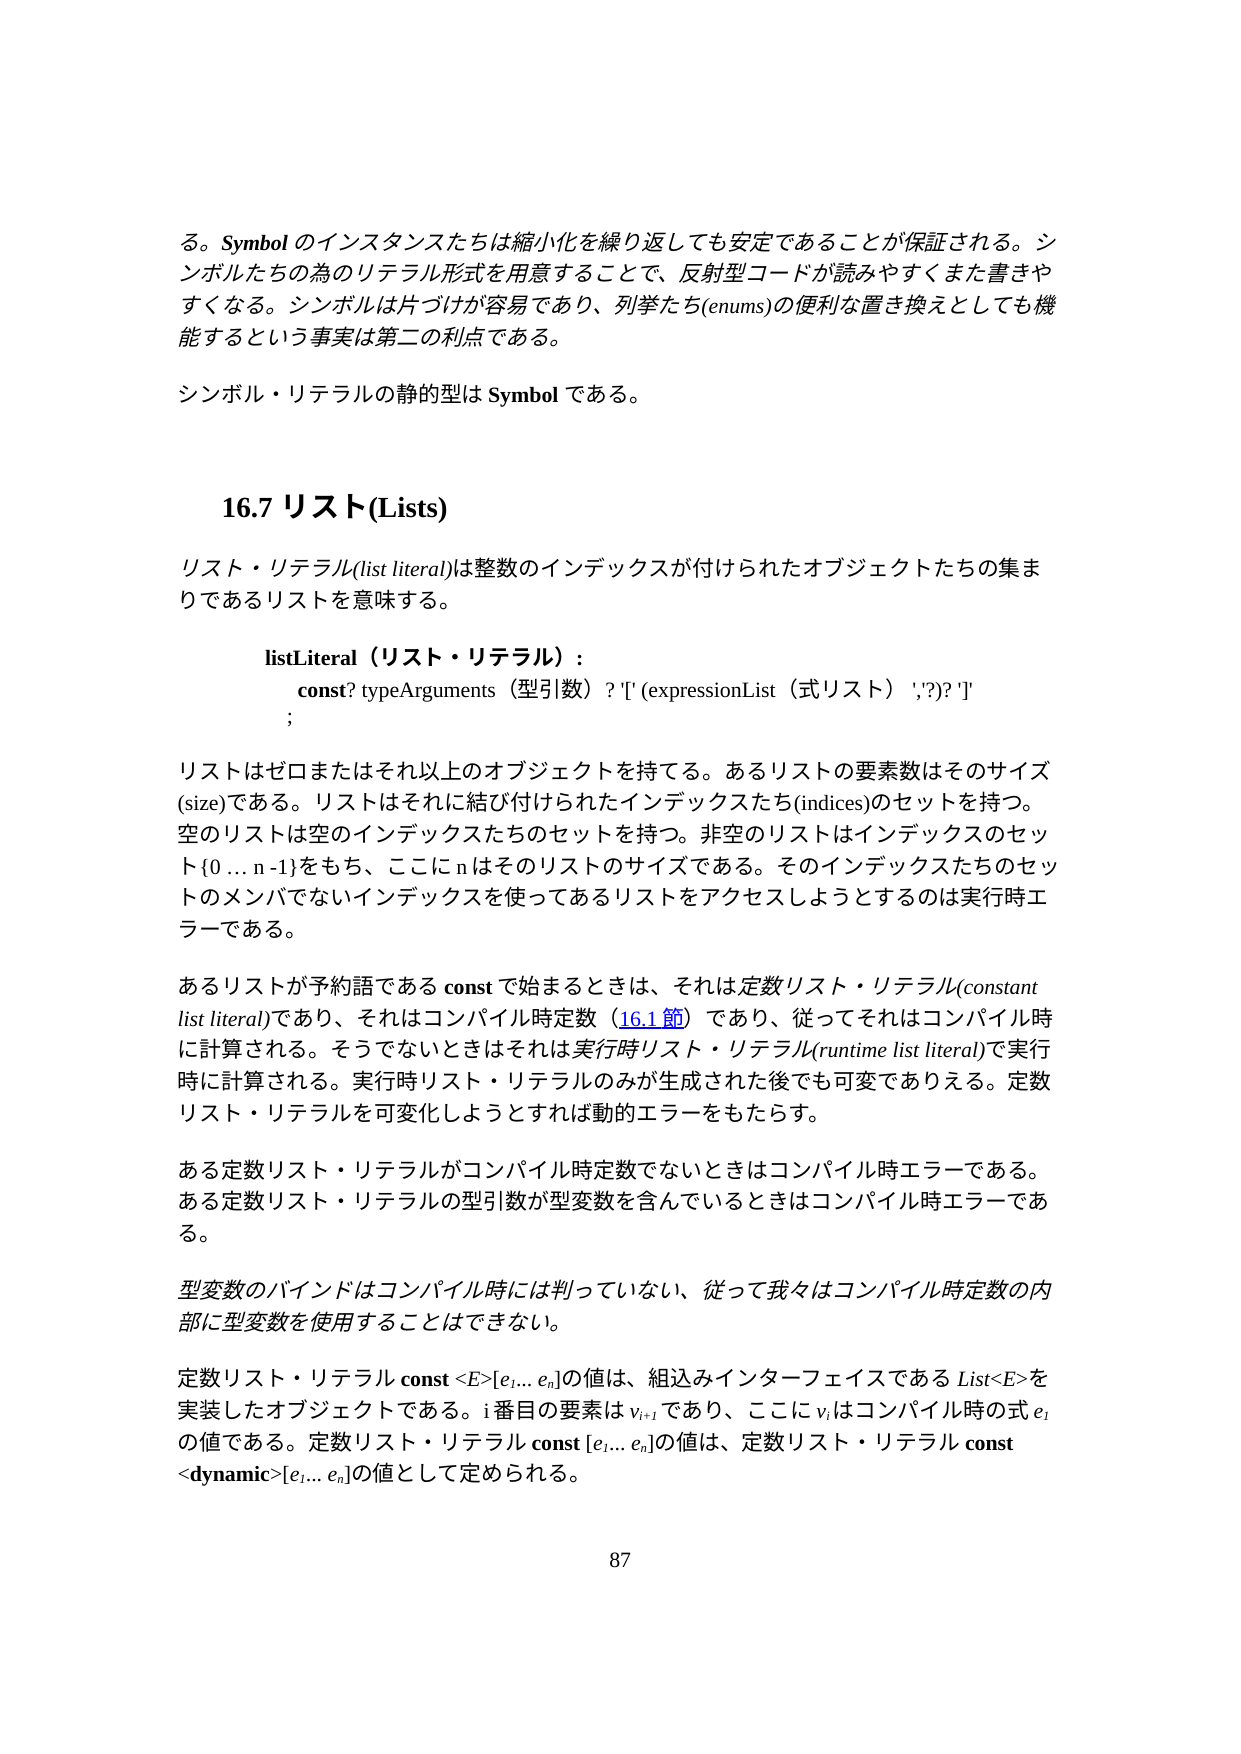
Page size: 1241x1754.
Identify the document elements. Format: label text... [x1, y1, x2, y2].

text ある定数リスト・リテラルがコンパイル時定数でないときはコンパイル時エラーである。ある定数リスト・リテラルの型引数が型変数を含んでいるときはコンパイル時エラーである。 [177, 1153, 1063, 1248]
text 定数リスト・リテラルconst <E>[e1... en]の値は、組込みインターフェイスであるList<E>を実装したオブジェクトである。i番目の要素はvi+1であり、ここにviはコンパイル時の式e1の値である。定数リスト・リテラルconst [e1... en]の値は、定数リスト・リテラルconst <dynamic>[e1... en]の値として定められる。 [177, 1361, 1063, 1488]
text リスト・リテラル(list literal)は整数のインデックスが付けられたオブジェクトたちの集まりであるリストを意味する。 [177, 551, 1063, 615]
text 型変数のバインドはコンパイル時には判っていない、従って我々はコンパイル時定数の内部に型変数を使用することはできない。 [177, 1273, 1063, 1336]
text シンボル・リテラルの静的型はSymbol である。 [177, 377, 1063, 408]
text listLiteral（リスト・リテラル）: const? typeArguments（型引数）? '[' (expressionList（式リスト） ','?)? ']' ; [265, 640, 1063, 728]
text あるリストが予約語であるconstで始まるときは、それは定数リスト・リテラル(constant list literal)であり、それはコンパイル時定数（16.1節）であり、従ってそれはコンパイル時に計算される。そうでないときはそれは実行時リスト・リテラル(runtime list literal)で実行時に計算される。実行時リスト・リテラルのみが生成された後でも可変でありえる。定数リスト・リテラルを可変化しようとすれば動的エラーをもたらす。 [177, 969, 1063, 1127]
subtitle リスト(Lists) [221, 484, 1063, 526]
text リストはゼロまたはそれ以上のオブジェクトを持てる。あるリストの要素数はそのサイズ(size)である。リストはそれに結び付けられたインデックスたち(indices)のセットを持つ。空のリストは空のインデックスたちのセットを持つ。非空のリストはインデックスのセット{0 … n -1}をもち、ここにnはそのリストのサイズである。そのインデックスたちのセットのメンバでないインデックスを使ってあるリストをアクセスしようとするのは実行時エラーである。 [177, 754, 1063, 944]
text る。Symbolのインスタンスたちは縮小化を繰り返しても安定であることが保証される。シンボルたちの為のリテラル形式を用意することで、反射型コードが読みやすくまた書きやすくなる。シンボルは片づけが容易であり、列挙たち(enums)の便利な置き換えとしても機能するという事実は第二の利点である。 [177, 225, 1063, 351]
